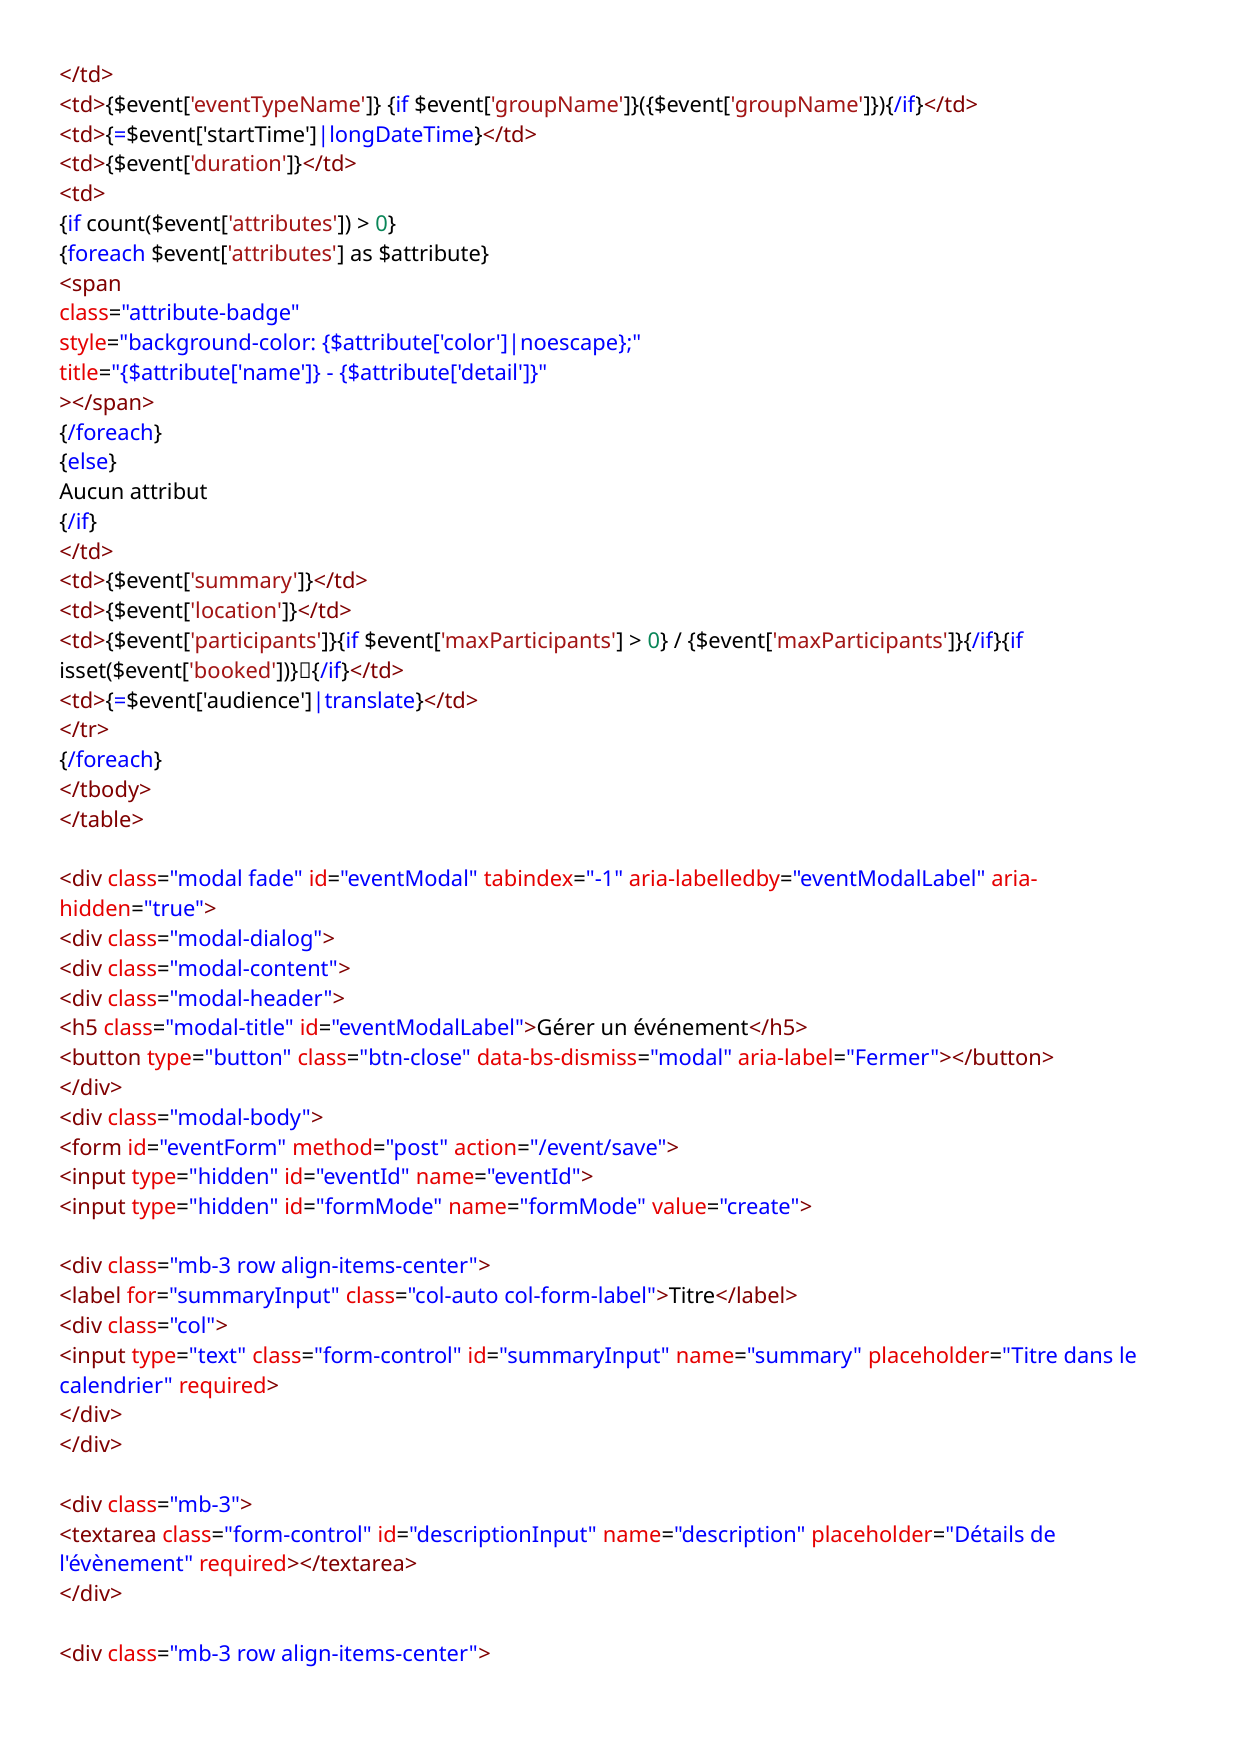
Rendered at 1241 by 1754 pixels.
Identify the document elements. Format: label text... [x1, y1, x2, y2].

text style="background-color: {$attribute['color']|noescape};" [59, 327, 1181, 357]
text <div class="modal-body"> [59, 1102, 1181, 1131]
text <span [59, 268, 1181, 297]
text <td>{=$event['startTime']|longDateTime}</td> [59, 119, 1181, 148]
text <input type="hidden" id="formMode" name="formMode" value="create"> [59, 1191, 1181, 1221]
text {/foreach} [59, 417, 1181, 446]
text </td> [59, 536, 1181, 566]
text <td> [59, 178, 1181, 208]
text <div class="modal-dialog"> [59, 923, 1181, 953]
text <td>{$event['eventTypeName']} {if $event['groupName']}({$event['groupName']}){/if}</td> [59, 89, 1181, 119]
text <td>{$event['summary']}</td> [59, 566, 1181, 595]
text <div class="modal-content"> [59, 953, 1181, 982]
text {/if} [59, 506, 1181, 536]
text </div> [59, 1072, 1181, 1102]
text <input type="text" class="form-control" id="summaryInput" name="summary" placeholder="Titre dans le calendrier" required> [59, 1340, 1181, 1399]
text <form id="eventForm" method="post" action="/event/save"> [59, 1131, 1181, 1161]
text </table> [59, 804, 1181, 834]
text <div class="col"> [59, 1310, 1181, 1340]
text </div> [59, 1578, 1181, 1608]
text <td>{$event['participants']}{if $event['maxParticipants'] > 0} / {$event['maxParticipants']}{/if}{if isset($event['booked'])}👤{/if}</td> [59, 625, 1181, 685]
text {foreach $event['attributes'] as $attribute} [59, 238, 1181, 268]
text </div> [59, 1429, 1181, 1459]
text {else} [59, 446, 1181, 476]
text <button type="button" class="btn-close" data-bs-dismiss="modal" aria-label="Fermer"></button> [59, 1042, 1181, 1072]
text <div class="modal fade" id="eventModal" tabindex="-1" aria-labelledby="eventModalLabel" aria-hidden="true"> [59, 863, 1181, 923]
text <div class="mb-3"> [59, 1489, 1181, 1518]
text {/foreach} [59, 744, 1181, 774]
text </div> [59, 1399, 1181, 1429]
text Aucun attribut [59, 476, 1181, 506]
text <div class="mb-3 row align-items-center"> [59, 1638, 1181, 1667]
text class="attribute-badge" [59, 297, 1181, 327]
text <td>{$event['duration']}</td> [59, 148, 1181, 178]
text ></span> [59, 387, 1181, 417]
text </td> [59, 59, 1181, 89]
text <h5 class="modal-title" id="eventModalLabel">Gérer un événement</h5> [59, 1012, 1181, 1042]
text {if count($event['attributes']) > 0} [59, 208, 1181, 238]
text </tbody> [59, 774, 1181, 804]
text <td>{$event['location']}</td> [59, 595, 1181, 625]
text <input type="hidden" id="eventId" name="eventId"> [59, 1161, 1181, 1191]
text <td>{=$event['audience']|translate}</td> [59, 685, 1181, 714]
text </tr> [59, 714, 1181, 744]
text <textarea class="form-control" id="descriptionInput" name="description" placeholder="Détails de l'évènement" required></textarea> [59, 1518, 1181, 1578]
text title="{$attribute['name']} - {$attribute['detail']}" [59, 357, 1181, 387]
text <div class="mb-3 row align-items-center"> [59, 1251, 1181, 1280]
text <div class="modal-header"> [59, 982, 1181, 1012]
text <label for="summaryInput" class="col-auto col-form-label">Titre</label> [59, 1280, 1181, 1310]
